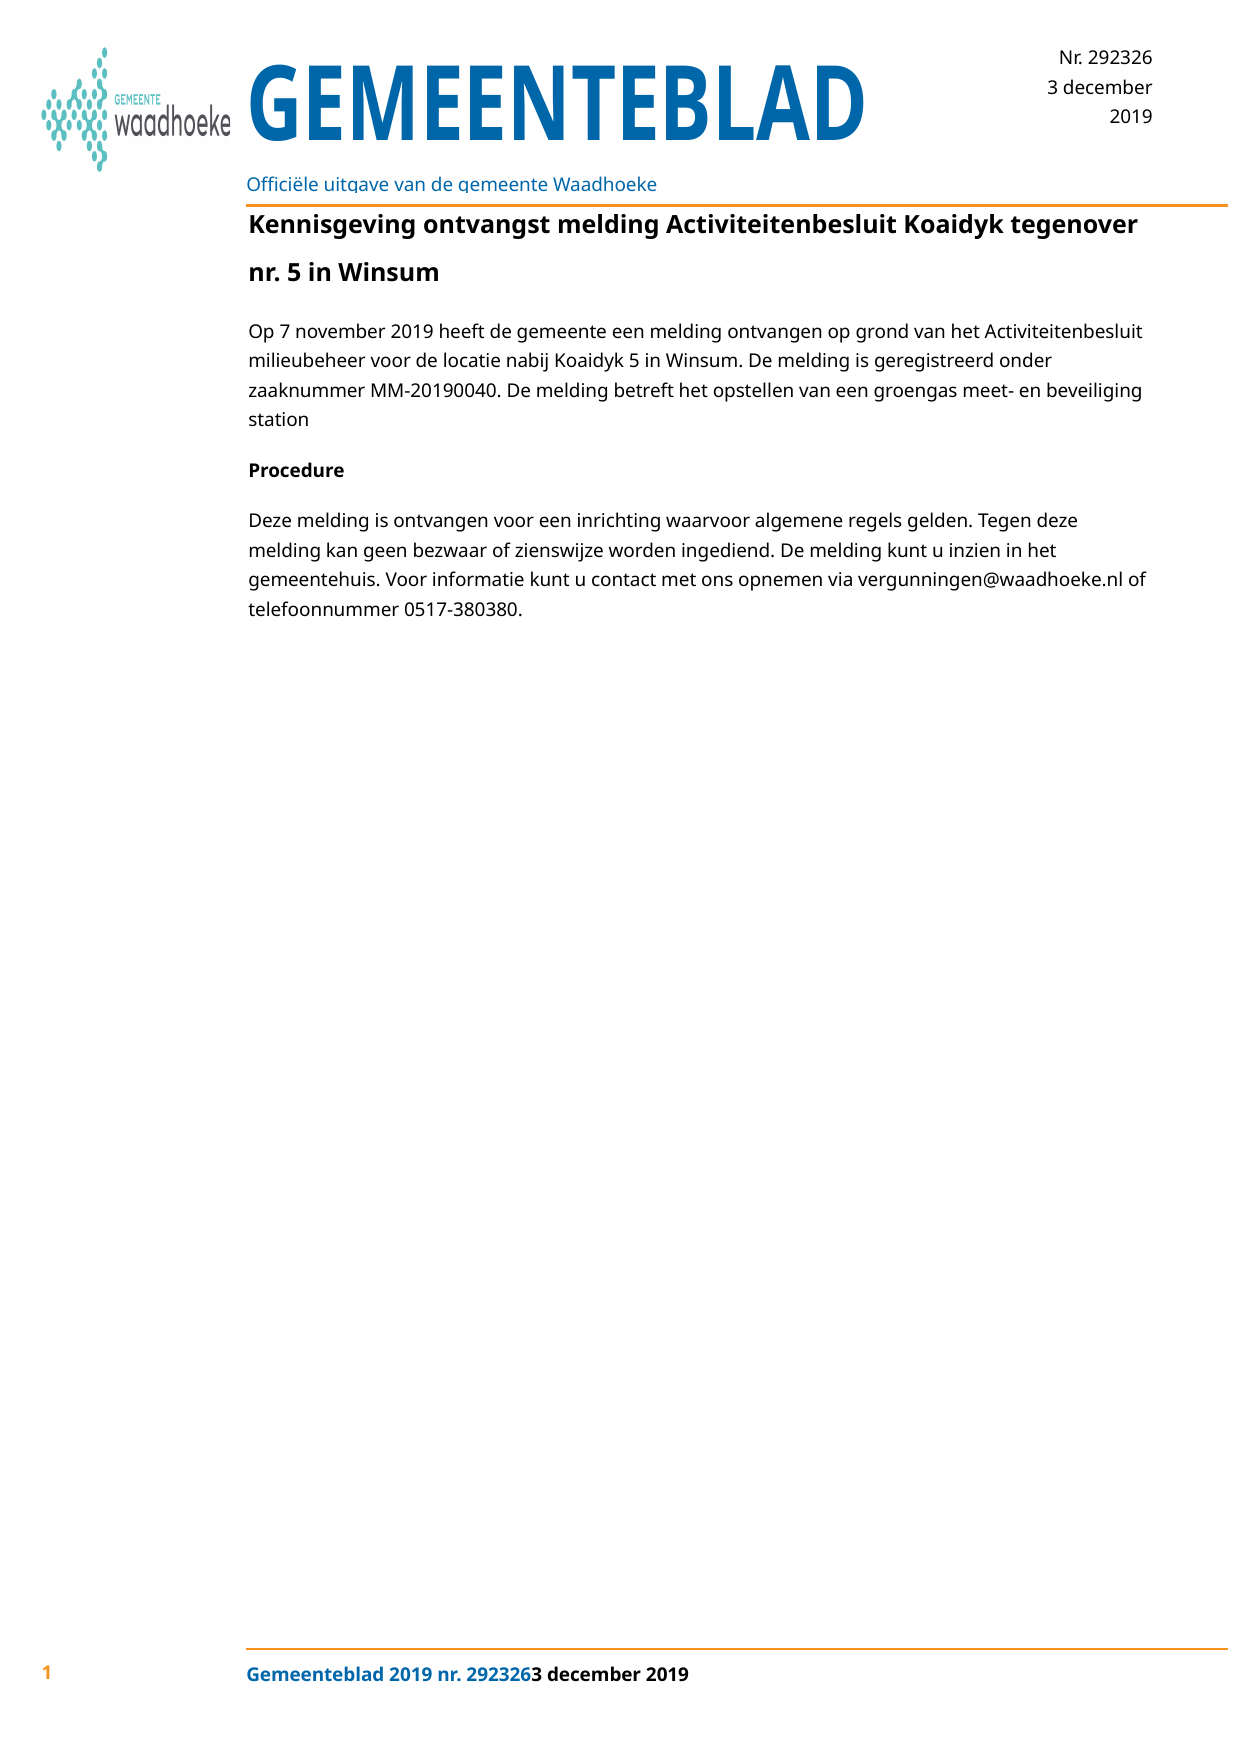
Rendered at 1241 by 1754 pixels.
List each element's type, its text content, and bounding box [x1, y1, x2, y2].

text Deze melding is ontvangen voor een inrichting waarvoor algemene regels gelden. Tegen deze melding kan geen bezwaar of zienswijze worden ingediend. De melding kunt u inzien in het gemeentehuis. Voor informatie kunt u contact met ons opnemen via vergunningen@waadhoeke.nl of telefoonnummer 0517-380380. [248, 507, 1152, 622]
picture [41, 47, 231, 172]
text Op 7 november 2019 heeft de gemeente een melding ontvangen op grond van het Activiteitenbesluit milieubeheer voor de locatie nabij Koaidyk 5 in Winsum. De melding is geregistreerd onder zaaknummer MM-20190040. De melding betreft het opstellen van een groengas meet- en beveiliging station [248, 318, 1152, 432]
text Kennisgeving ontvangst melding Activiteitenbesluit Koaidyk tegenover nr. 5 in Winsum [248, 207, 1152, 288]
text Procedure [248, 457, 1152, 483]
